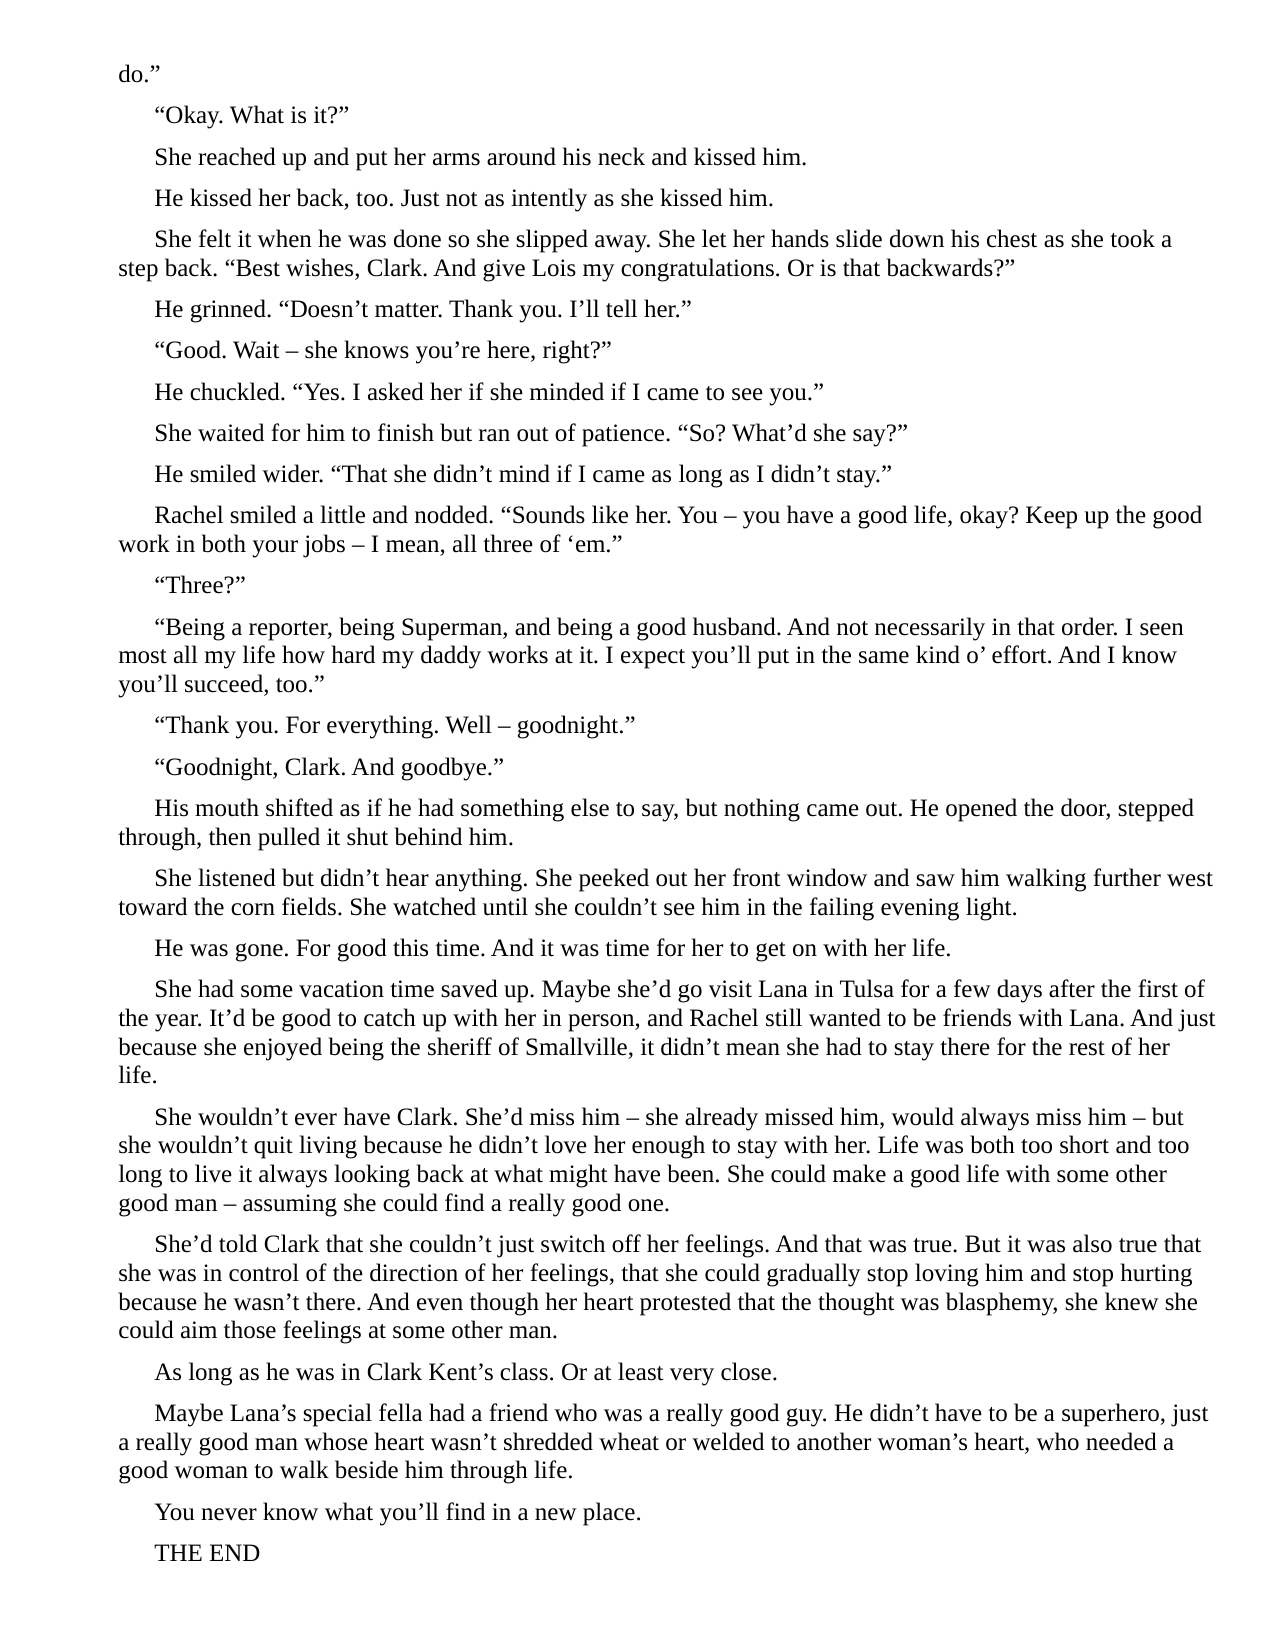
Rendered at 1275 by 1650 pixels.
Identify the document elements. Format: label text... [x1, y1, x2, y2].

text Maybe Lana’s special fella had a friend who was a really good guy. He didn’t have to be a superhero, just a really good man whose heart wasn’t shredded wheat or welded to another woman’s heart, who needed a good woman to walk beside him through life. [118, 1398, 1216, 1484]
text “Thank you. For everything. Well – goodnight.” [118, 710, 1216, 739]
text She wouldn’t ever have Clark. She’d miss him – she already missed him, would always miss him – but she wouldn’t quit living because he didn’t love her enough to stay with her. Life was both too short and too long to live it always looking back at what might have been. She could make a good life with some other good man – assuming she could find a really good one. [118, 1102, 1216, 1217]
text He kissed her back, too. Just not as intently as she kissed him. [118, 183, 1216, 212]
text She waited for him to finish but ran out of patience. “So? What’d she say?” [118, 418, 1216, 447]
text She reached up and put her arms around his neck and kissed him. [118, 142, 1216, 170]
text She’d told Clark that she couldn’t just switch off her feelings. And that was true. But it was also true that she was in control of the direction of her feelings, that she could gradually stop loving him and stop hurting because he wasn’t there. And even though her heart protested that the thought was blasphemy, she knew she could aim those feelings at some other man. [118, 1229, 1216, 1344]
text “Being a reporter, being Superman, and being a good husband. And not necessarily in that order. I seen most all my life how hard my daddy works at it. I expect you’ll put in the same kind o’ effort. And I know you’ll succeed, too.” [118, 612, 1216, 698]
text do.” [118, 59, 1216, 88]
text She felt it when he was done so she slipped away. She let her hands slide down his chest as she took a step back. “Best wishes, Clark. And give Lois my congratulations. Or is that backwards?” [118, 224, 1216, 282]
text His mouth shifted as if he had something else to say, but nothing came out. He opened the door, stepped through, then pulled it shut behind him. [118, 793, 1216, 850]
text As long as he was in Clark Kent’s class. Or at least very close. [118, 1357, 1216, 1385]
text He was gone. For good this time. And it was time for her to get on with her life. [118, 933, 1216, 962]
text “Good. Wait – she knows you’re here, right?” [118, 335, 1216, 364]
text He chuckled. “Yes. I asked her if she minded if I came to see you.” [118, 377, 1216, 405]
text “Okay. What is it?” [118, 100, 1216, 129]
text “Goodnight, Clark. And goodbye.” [118, 752, 1216, 780]
text You never know what you’ll find in a new place. [118, 1497, 1216, 1525]
text THE END [118, 1538, 1216, 1567]
text She had some vacation time saved up. Maybe she’d go visit Lana in Tulsa for a few days after the first of the year. It’d be good to catch up with her in person, and Rachel still wanted to be friends with Lana. And just because she enjoyed being the sheriff of Smallville, it didn’t mean she had to stay there for the rest of her life. [118, 974, 1216, 1089]
text He grinned. “Doesn’t matter. Thank you. I’ll tell her.” [118, 294, 1216, 323]
text She listened but didn’t hear anything. She peeked out her front window and saw him walking further west toward the corn fields. She watched until she couldn’t see him in the failing evening light. [118, 863, 1216, 920]
text “Three?” [118, 570, 1216, 599]
text He smiled wider. “That she didn’t mind if I came as long as I didn’t stay.” [118, 459, 1216, 488]
text Rachel smiled a little and nodded. “Sounds like her. You – you have a good life, okay? Keep up the good work in both your jobs – I mean, all three of ‘em.” [118, 500, 1216, 558]
